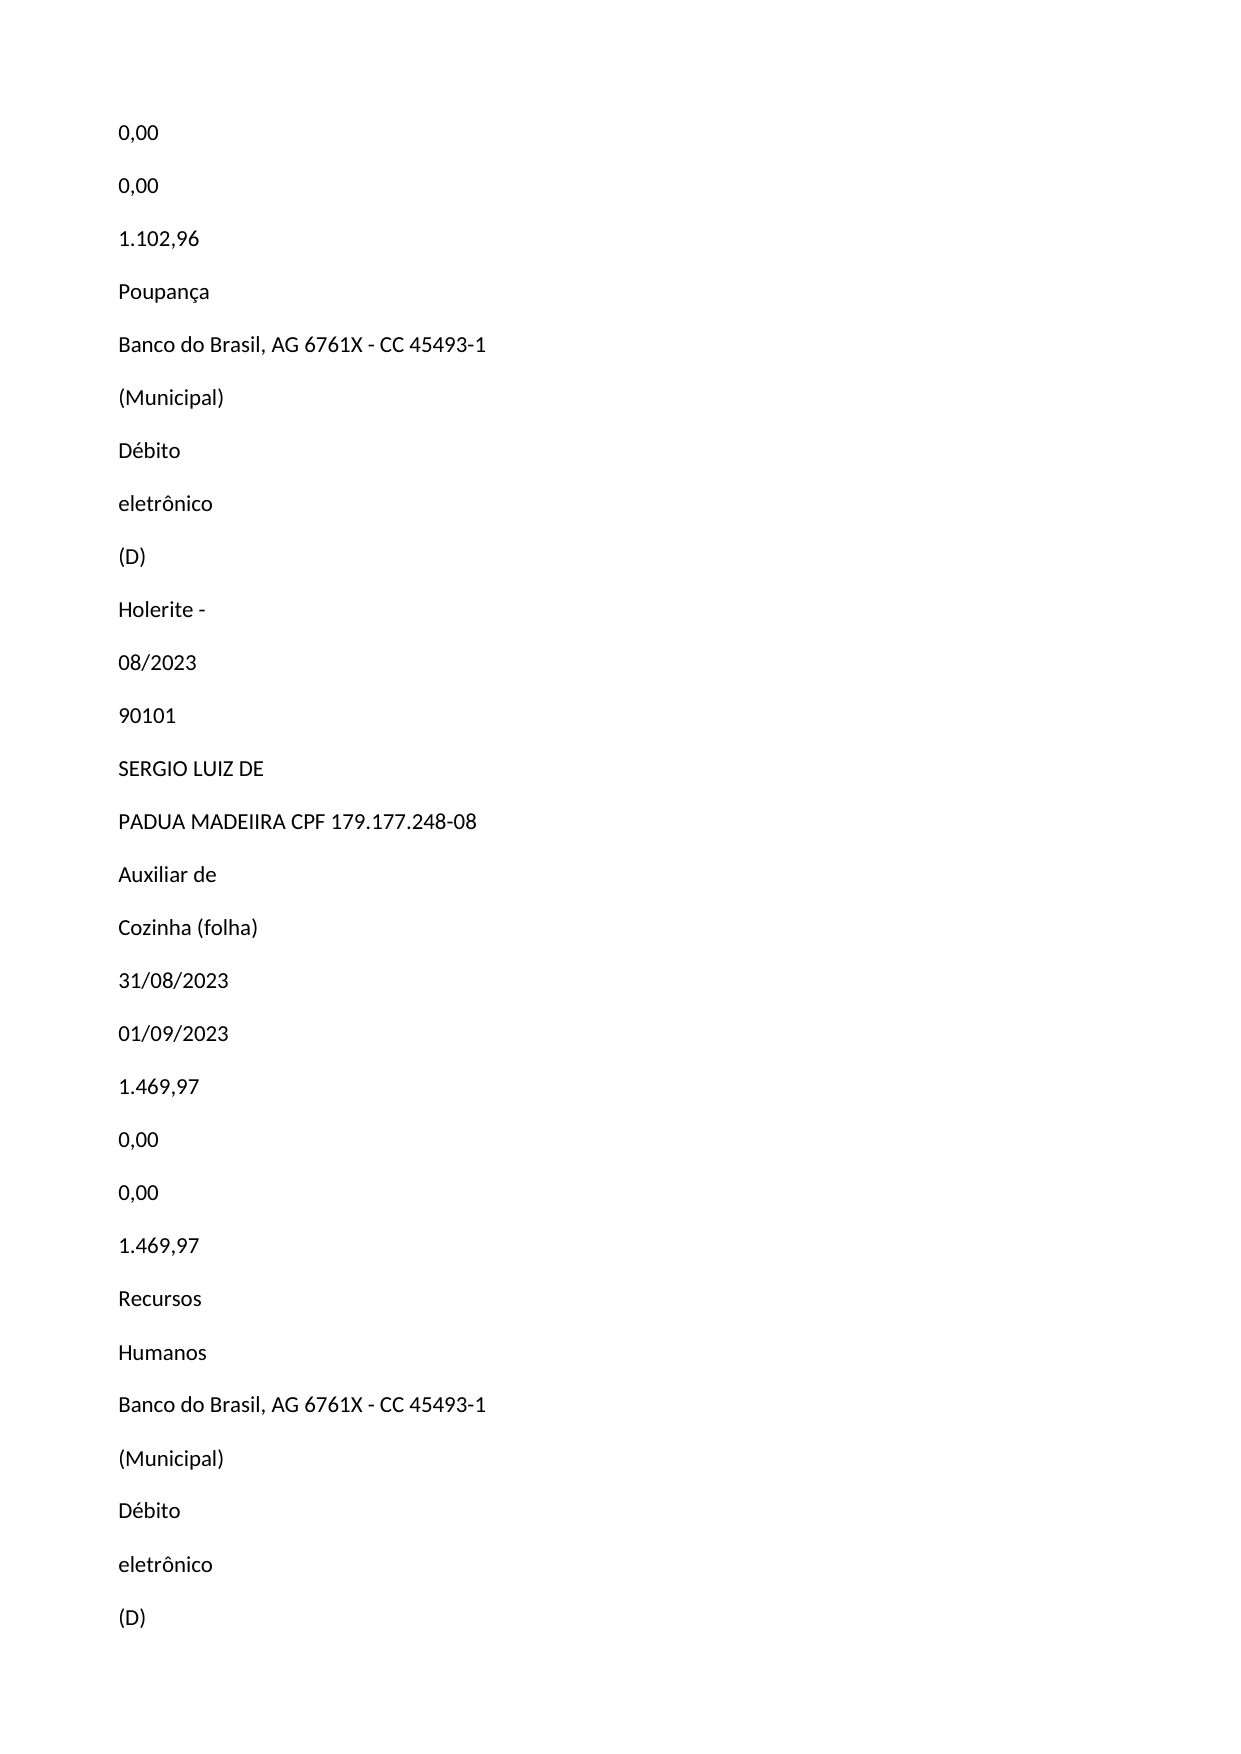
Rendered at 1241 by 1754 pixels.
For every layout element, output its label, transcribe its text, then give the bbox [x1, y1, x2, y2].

text Recursos [118, 1284, 1122, 1313]
text Débito [118, 436, 1122, 464]
text Banco do Brasil, AG 6761X - CC 45493-1 [118, 1391, 1122, 1419]
text Poupança [118, 277, 1122, 305]
text Débito [118, 1497, 1122, 1525]
text Cozinha (folha) [118, 913, 1122, 941]
text (Municipal) [118, 383, 1122, 411]
text 0,00 [118, 171, 1122, 199]
text 01/09/2023 [118, 1019, 1122, 1047]
text 08/2023 [118, 648, 1122, 676]
text 0,00 [118, 118, 1122, 146]
text Banco do Brasil, AG 6761X - CC 45493-1 [118, 330, 1122, 358]
text 0,00 [118, 1126, 1122, 1153]
text 0,00 [118, 1178, 1122, 1207]
text 1.102,96 [118, 224, 1122, 252]
text 1.469,97 [118, 1232, 1122, 1259]
text Holerite - [118, 595, 1122, 623]
text 1.469,97 [118, 1072, 1122, 1101]
text 90101 [118, 701, 1122, 729]
text Humanos [118, 1338, 1122, 1366]
text (D) [118, 1603, 1122, 1631]
text 31/08/2023 [118, 966, 1122, 994]
text SERGIO LUIZ DE [118, 754, 1122, 782]
text eletrônico [118, 489, 1122, 517]
text PADUA MADEIIRA CPF 179.177.248-08 [118, 807, 1122, 835]
text (Municipal) [118, 1444, 1122, 1472]
text Auxiliar de [118, 860, 1122, 888]
text eletrônico [118, 1550, 1122, 1578]
text (D) [118, 542, 1122, 570]
